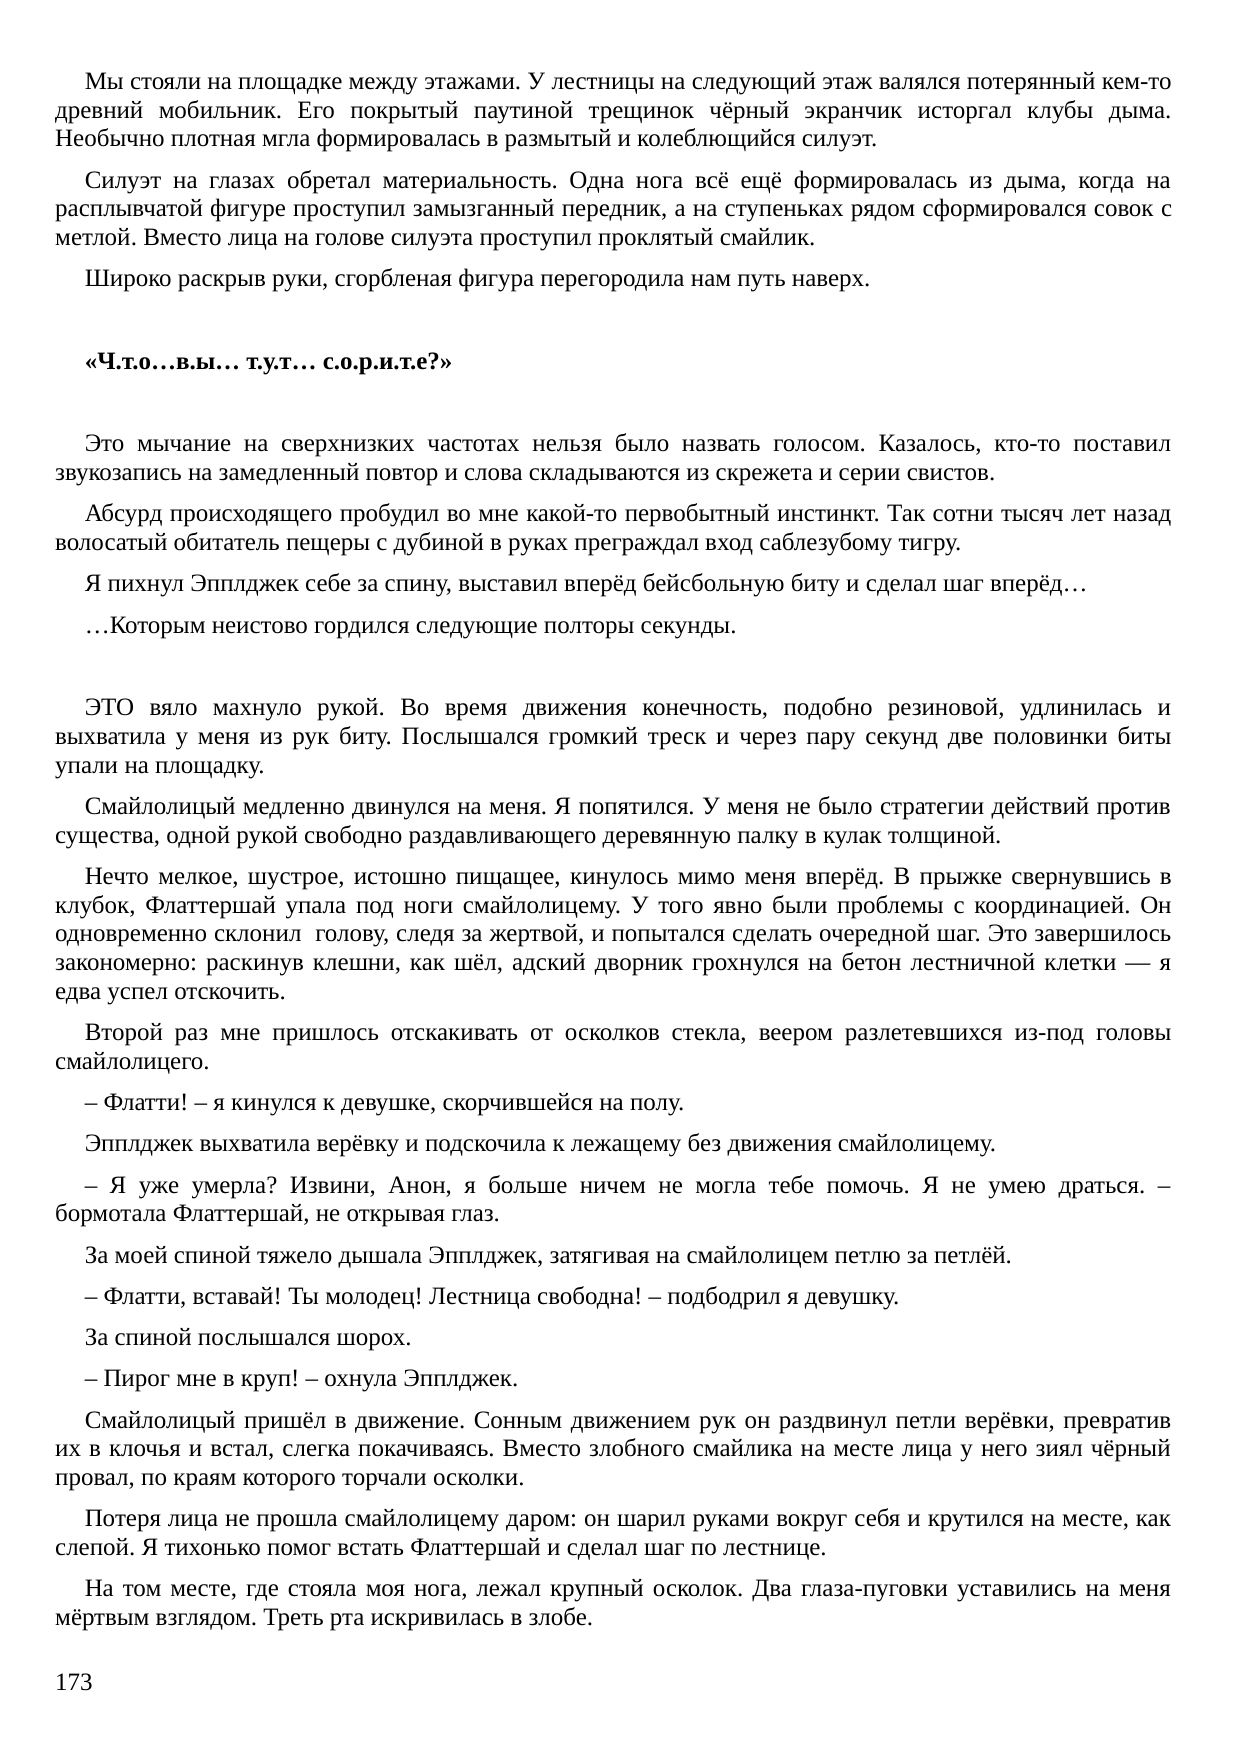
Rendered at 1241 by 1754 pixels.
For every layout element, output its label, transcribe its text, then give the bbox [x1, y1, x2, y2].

text – Я уже умерла? Извини, Анон, я больше ничем не могла тебе помочь. Я не умею драться. – бормотала Флаттершай, не открывая глаз. [55, 1170, 1173, 1227]
text ЭТО вяло махнуло рукой. Во время движения конечность, подобно резиновой, удлинилась и выхватила у меня из рук биту. Послышался громкий треск и через пару секунд две половинки биты упали на площадку. [55, 692, 1173, 778]
text Широко раскрыв руки, сгорбленая фигура перегородила нам путь наверх. [55, 263, 1173, 292]
text Смайлолицый пришёл в движение. Сонным движением рук он раздвинул петли верёвки, превратив их в клочья и встал, слегка покачиваясь. Вместо злобного смайлика на месте лица у него зиял чёрный провал, по краям которого торчали осколки. [55, 1405, 1173, 1491]
text Нечто мелкое, шустрое, истошно пищащее, кинулось мимо меня вперёд. В прыжке свернувшись в клубок, Флаттершай упала под ноги смайлолицему. У того явно были проблемы с координацией. Он одновременно склонил голову, следя за жертвой, и попытался сделать очередной шаг. Это завершилось закономерно: раскинув клешни, как шёл, адский дворник грохнулся на бетон лестничной клетки — я едва успел отскочить. [55, 861, 1173, 1005]
text Потеря лица не прошла смайлолицему даром: он шарил руками вокруг себя и крутился на месте, как слепой. Я тихонько помог встать Флаттершай и сделал шаг по лестнице. [55, 1503, 1173, 1561]
text За моей спиной тяжело дышала Эпплджек, затягивая на смайлолицем петлю за петлёй. [55, 1240, 1173, 1268]
text Смайлолицый медленно двинулся на меня. Я попятился. У меня не было стратегии действий против существа, одной рукой свободно раздавливающего деревянную палку в кулак толщиной. [55, 791, 1173, 848]
text Абсурд происходящего пробудил во мне какой-то первобытный инстинкт. Так сотни тысяч лет назад волосатый обитатель пещеры с дубиной в руках преграждал вход саблезубому тигру. [55, 498, 1173, 556]
text На том месте, где стояла моя нога, лежал крупный осколок. Два глаза-пуговки уставились на меня мёртвым взглядом. Треть рта искривилась в злобе. [55, 1573, 1173, 1631]
text За спиной послышался шорох. [55, 1322, 1173, 1351]
text Второй раз мне пришлось отскакивать от осколков стекла, веером разлетевшихся из-под головы смайлолицего. [55, 1017, 1173, 1075]
text – Пирог мне в круп! – охнула Эпплджек. [55, 1363, 1173, 1392]
text «Ч.т.о…в.ы… т.у.т… с.о.р.и.т.е?» [55, 346, 1173, 375]
text Силуэт на глазах обретал материальность. Одна нога всё ещё формировалась из дыма, когда на расплывчатой фигуре проступил замызганный передник, а на ступеньках рядом сформировался совок с метлой. Вместо лица на голове силуэта проступил проклятый смайлик. [55, 165, 1173, 251]
text – Флатти, вставай! Ты молодец! Лестница свободна! – подбодрил я девушку. [55, 1281, 1173, 1310]
text Я пихнул Эпплджек себе за спину, выставил вперёд бейсбольную биту и сделал шаг вперёд… [55, 568, 1173, 597]
text – Флатти! – я кинулся к девушке, скорчившейся на полу. [55, 1087, 1173, 1116]
text Эпплджек выхватила верёвку и подскочила к лежащему без движения смайлолицему. [55, 1128, 1173, 1157]
text Мы стояли на площадке между этажами. У лестницы на следующий этаж валялся потерянный кем-то древний мобильник. Его покрытый паутиной трещинок чёрный экранчик исторгал клубы дыма. Необычно плотная мгла формировалась в размытый и колеблющийся силуэт. [55, 66, 1173, 152]
text …Которым неистово гордился следующие полторы секунды. [55, 610, 1173, 638]
text Это мычание на сверхнизких частотах нельзя было назвать голосом. Казалось, кто-то поставил звукозапись на замедленный повтор и слова складываются из скрежета и серии свистов. [55, 428, 1173, 486]
